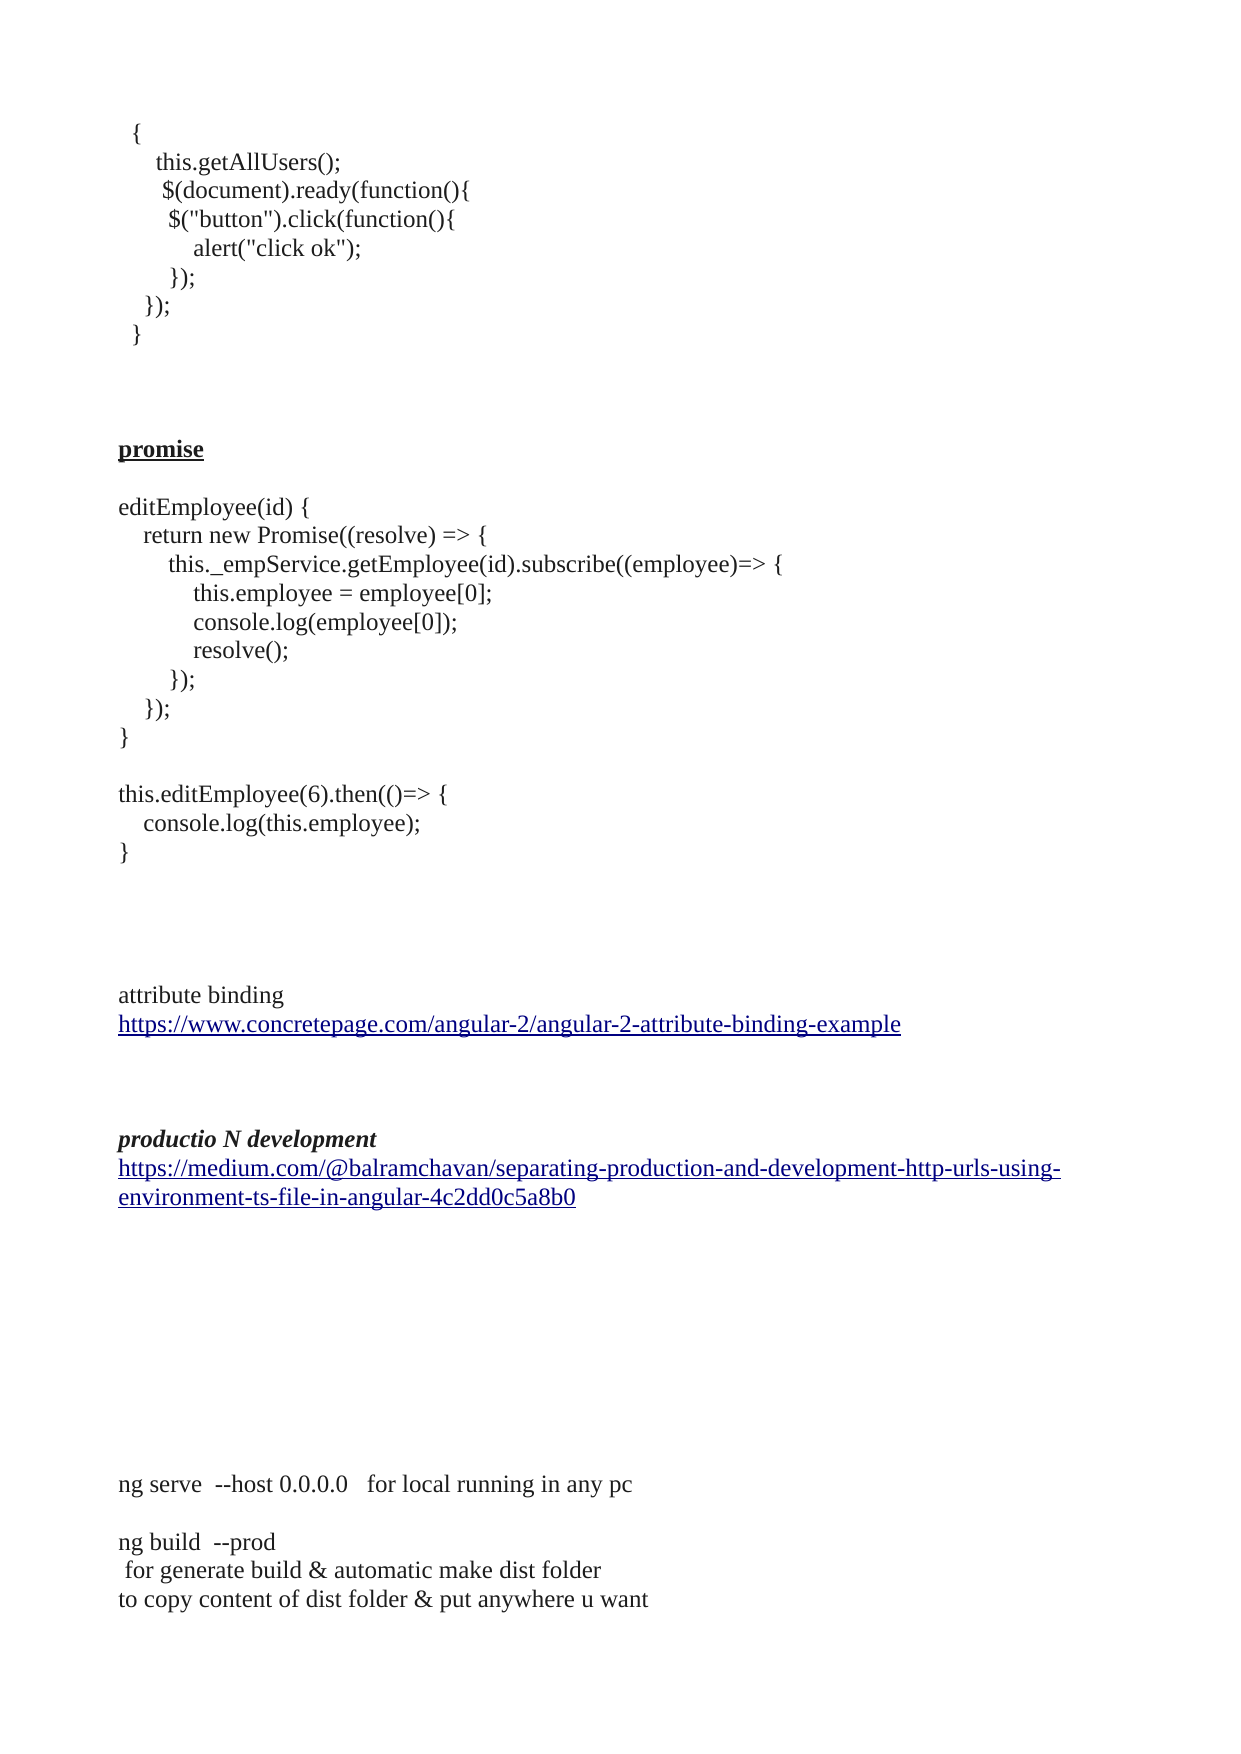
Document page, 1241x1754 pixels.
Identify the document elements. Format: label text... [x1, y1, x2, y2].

text } [118, 722, 1122, 751]
text ng build --prod [118, 1527, 1122, 1556]
text alert("click ok"); [118, 233, 1122, 262]
text $("button").click(function(){ [118, 204, 1122, 233]
text $(document).ready(function(){ [118, 176, 1122, 204]
text this.employee = employee[0]; [118, 578, 1122, 607]
text }); [118, 664, 1122, 693]
text https://medium.com/@balramchavan/separating-production-and-development-http-urls-using-environment-ts-file-in-angular-4c2dd0c5a8b0 [118, 1153, 1122, 1211]
text ng serve --host 0.0.0.0 for local running in any pc [118, 1469, 1122, 1498]
text }); [118, 291, 1122, 319]
text attribute binding [118, 981, 1122, 1009]
text editEmployee(id) { [118, 492, 1122, 521]
text promise [118, 434, 1122, 463]
text this.getAllUsers(); [118, 147, 1122, 176]
text console.log(employee[0]); [118, 607, 1122, 636]
text console.log(this.employee); [118, 808, 1122, 837]
text this._empService.getEmployee(id).subscribe((employee)=> { [118, 549, 1122, 578]
text } [118, 319, 1122, 348]
text resolve(); [118, 636, 1122, 664]
text this.editEmployee(6).then(()=> { [118, 779, 1122, 808]
text }); [118, 262, 1122, 291]
text return new Promise((resolve) => { [118, 521, 1122, 549]
text { [118, 118, 1122, 147]
text } [118, 837, 1122, 866]
text productio N development [118, 1124, 1122, 1153]
text to copy content of dist folder & put anywhere u want [118, 1584, 1122, 1613]
text for generate build & automatic make dist folder [118, 1556, 1122, 1584]
text https://www.concretepage.com/angular-2/angular-2-attribute-binding-example [118, 1009, 1122, 1038]
text }); [118, 693, 1122, 722]
